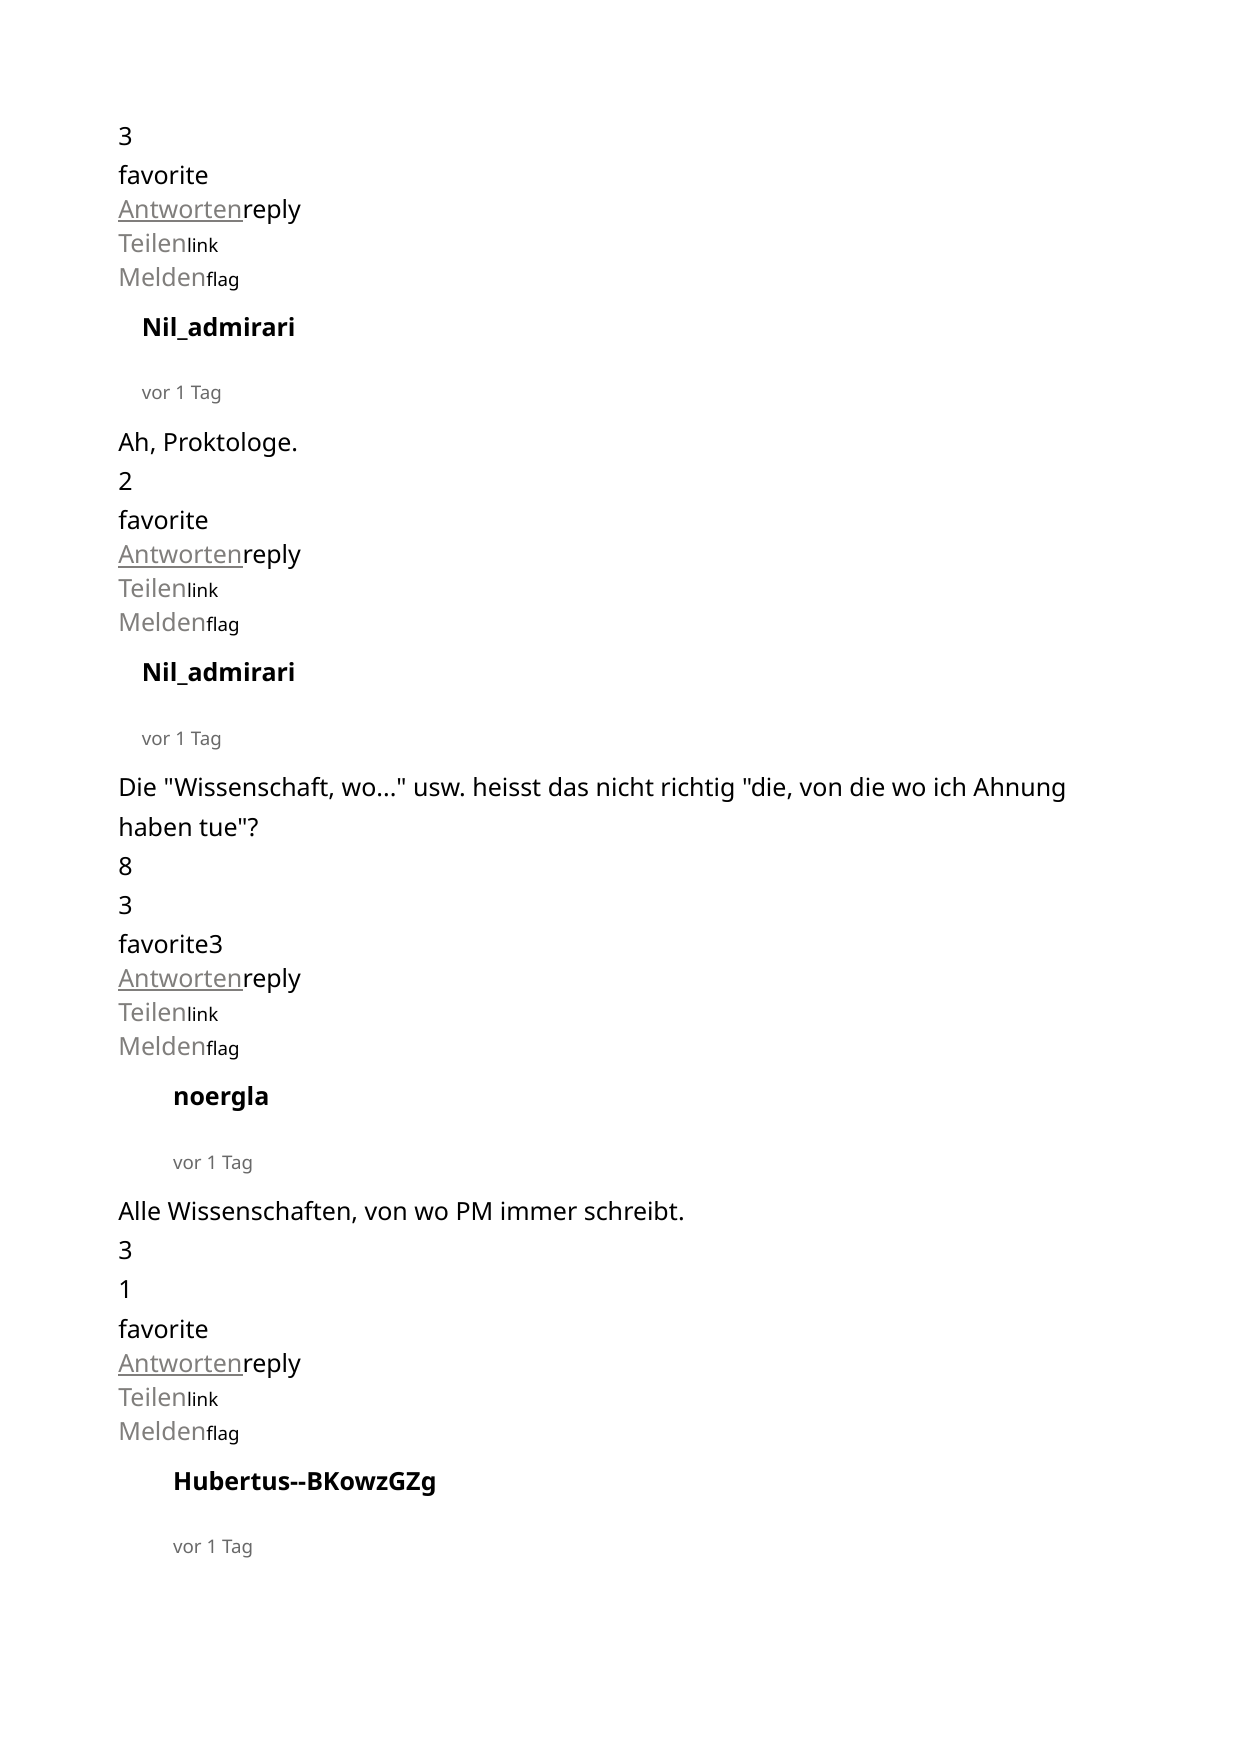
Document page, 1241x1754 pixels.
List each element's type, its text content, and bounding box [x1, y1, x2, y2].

text Meldenflag [118, 605, 1122, 639]
text Antwortenreply [118, 1345, 1122, 1379]
text 3 [118, 1233, 1122, 1267]
text Teilenlink [118, 995, 1122, 1029]
text favorite [118, 157, 1122, 191]
text Ah, Proktologe. [118, 424, 1122, 458]
text Nil_admirari [142, 309, 1114, 343]
text 8 [118, 848, 1122, 882]
text favorite3 [118, 927, 1122, 961]
text Teilenlink [118, 1379, 1122, 1413]
text Antwortenreply [118, 537, 1122, 571]
text Die "Wissenschaft, wo..." usw. heisst das nicht richtig "die, von die wo ich Ahnung haben tue"? [118, 770, 1122, 843]
text noergla [173, 1078, 1114, 1113]
text Nil_admirari [142, 655, 1114, 689]
text Alle Wissenschaften, von wo PM immer schreibt. [118, 1194, 1122, 1228]
text Antwortenreply [118, 191, 1122, 225]
text vor 1 Tag [142, 725, 1117, 751]
text Teilenlink [118, 571, 1122, 605]
text vor 1 Tag [173, 1149, 1117, 1174]
text 2 [118, 464, 1122, 498]
text vor 1 Tag [142, 379, 1117, 405]
text Meldenflag [118, 1413, 1122, 1448]
text Antwortenreply [118, 961, 1122, 995]
text 3 [118, 118, 1122, 152]
text 3 [118, 887, 1122, 922]
text favorite [118, 1311, 1122, 1345]
text vor 1 Tag [173, 1534, 1117, 1559]
text Teilenlink [118, 225, 1122, 259]
text Meldenflag [118, 1029, 1122, 1063]
text favorite [118, 503, 1122, 537]
text Meldenflag [118, 259, 1122, 293]
text Hubertus--BKowzGZg [173, 1463, 1114, 1497]
text 1 [118, 1272, 1122, 1306]
